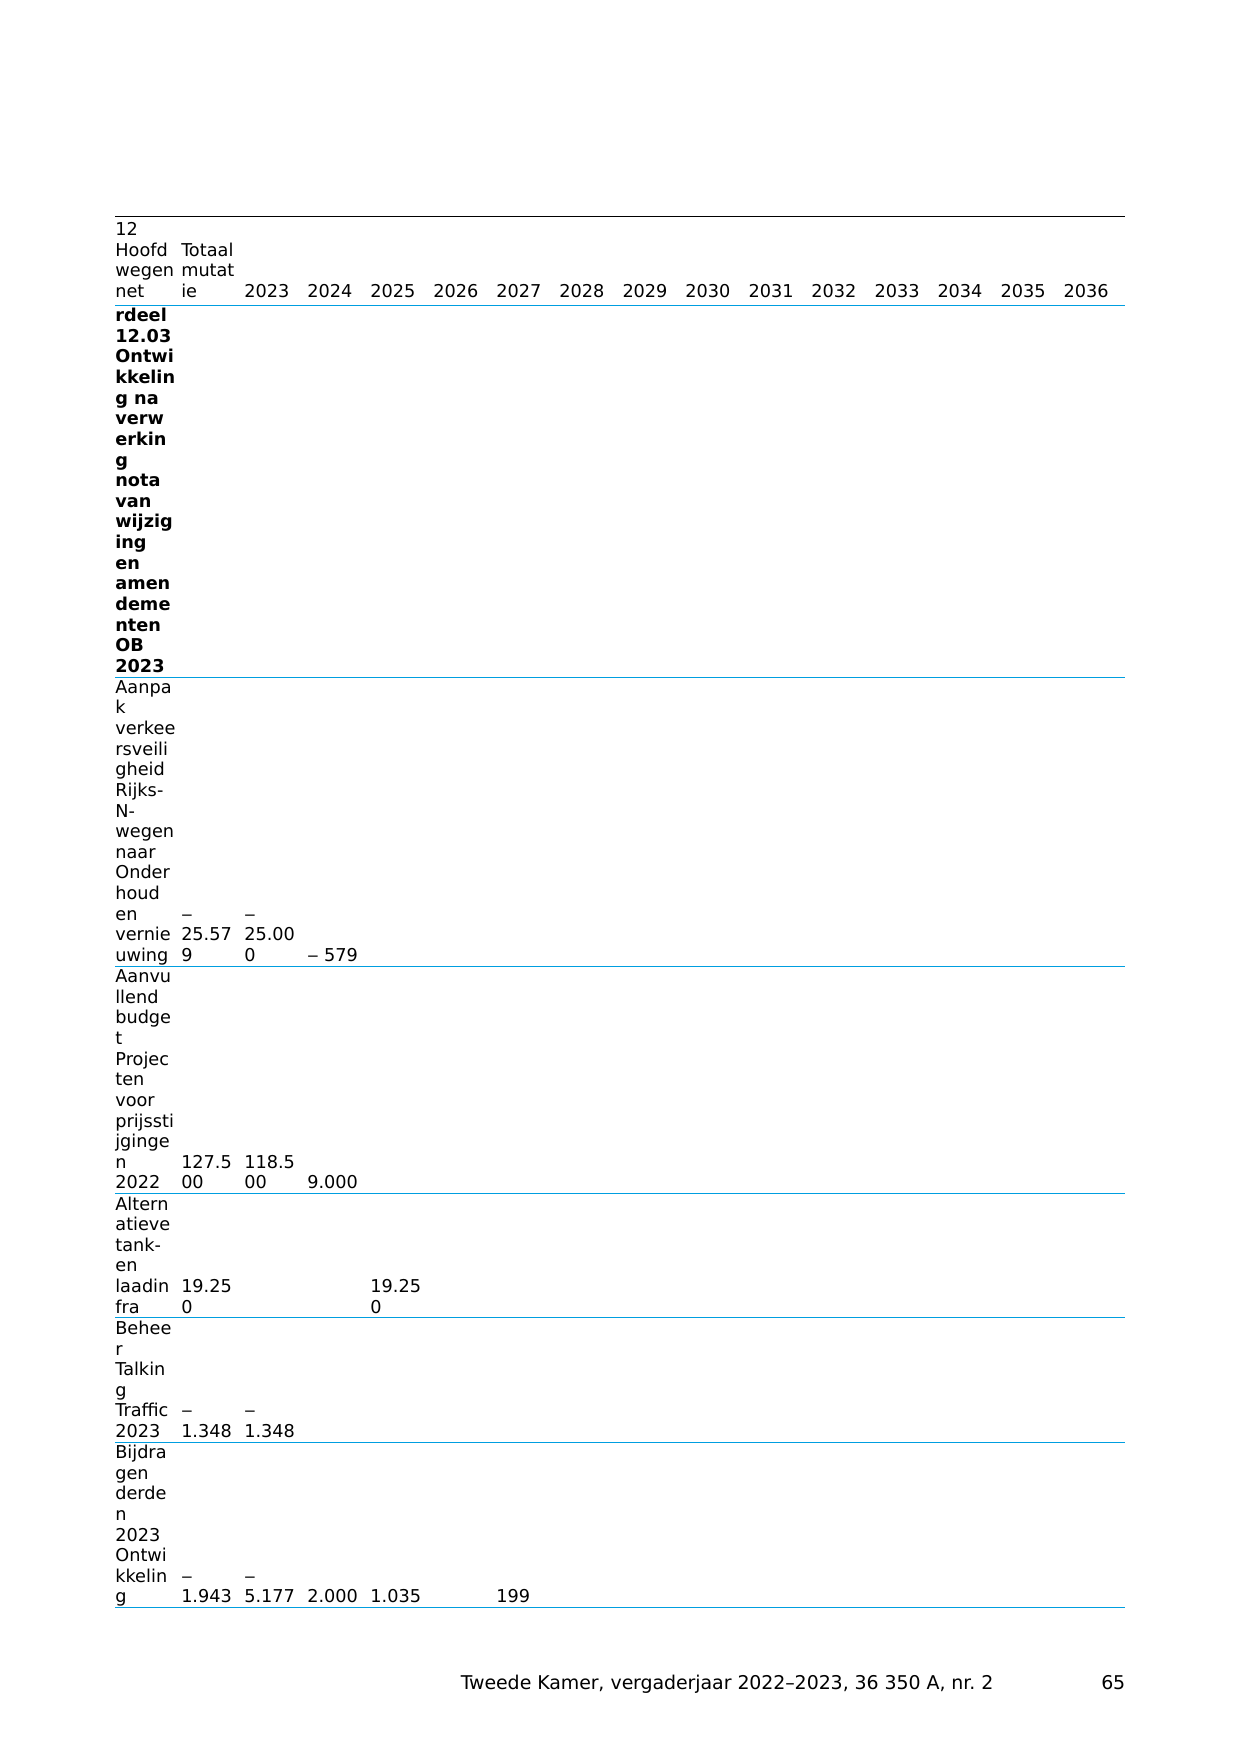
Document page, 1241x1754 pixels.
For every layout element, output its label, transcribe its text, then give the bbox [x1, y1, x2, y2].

table_cell [1060, 678, 1125, 966]
table_cell [808, 1194, 871, 1317]
table_cell [493, 306, 556, 676]
table_cell 2024 [304, 217, 367, 304]
table_cell Aanpak verkeersveiligheid Rijks-N-wegen naar Onderhoud en vernieuwing [115, 678, 178, 966]
table_cell 2032 [808, 217, 871, 304]
table_cell 2.000 [304, 1443, 367, 1607]
table_cell 2034 [934, 217, 997, 304]
table_cell [619, 1443, 682, 1607]
table_cell [682, 1194, 745, 1317]
table_cell [682, 678, 745, 966]
table_cell [493, 1318, 556, 1442]
table_cell 19.250 [367, 1194, 430, 1317]
table_cell 9.000 [304, 967, 367, 1193]
table_cell [493, 967, 556, 1193]
table_cell [1060, 306, 1125, 676]
table_cell 127.500 [178, 967, 241, 1193]
table_cell [808, 1318, 871, 1442]
table_header Tabel 14 Artikel 12 [115, 191, 1125, 216]
table_cell [493, 678, 556, 966]
table_cell ‒ 1.348 [178, 1318, 241, 1442]
table_cell [808, 306, 871, 676]
table_cell [367, 306, 430, 676]
table_cell 1.035 [367, 1443, 430, 1607]
table_cell [682, 967, 745, 1193]
table_cell [619, 678, 682, 966]
table_cell [934, 1194, 997, 1317]
table_cell [430, 306, 493, 676]
table_cell [682, 1443, 745, 1607]
table_cell [367, 678, 430, 966]
table_cell 2023 [241, 217, 304, 304]
table_cell [808, 678, 871, 966]
table_cell Totaal mutatie [178, 217, 241, 304]
table_cell [241, 1194, 304, 1317]
table_cell Aanvullend budget Projecten voor prijsstijgingen 2022 [115, 967, 178, 1193]
table_cell Bijdragen derden 2023 Ontwikkeling [115, 1443, 178, 1607]
table_cell ‒ 579 [304, 678, 367, 966]
table_cell [556, 306, 619, 676]
table_cell [178, 306, 241, 676]
table_cell 2026 [430, 217, 493, 304]
table_cell [1060, 967, 1125, 1193]
table_cell [934, 967, 997, 1193]
table_cell [934, 306, 997, 676]
table_cell [367, 1318, 430, 1442]
table_cell [619, 306, 682, 676]
table_cell [1060, 1443, 1125, 1607]
table_cell 199 [493, 1443, 556, 1607]
table_cell [871, 1443, 934, 1607]
table_cell Alternatieve tank- en laadinfra [115, 1194, 178, 1317]
table_cell 2028 [556, 217, 619, 304]
table_cell [556, 967, 619, 1193]
table_cell [745, 1318, 808, 1442]
table_cell 2027 [493, 217, 556, 304]
table_cell [998, 306, 1060, 676]
table_cell 2029 [619, 217, 682, 304]
table_cell 2036 [1060, 217, 1125, 304]
table_cell [934, 678, 997, 966]
table_cell ‒ 25.000 [241, 678, 304, 966]
table_cell Beheer Talking Traffic 2023 [115, 1318, 178, 1442]
table_cell [934, 1443, 997, 1607]
table_cell [871, 678, 934, 966]
table_cell [871, 306, 934, 676]
table_cell ‒ 5.177 [241, 1443, 304, 1607]
table_cell 19.250 [178, 1194, 241, 1317]
table_cell [556, 678, 619, 966]
table_cell ‒ 1.943 [178, 1443, 241, 1607]
table_cell [934, 1318, 997, 1442]
table_cell 118.500 [241, 967, 304, 1193]
table_cell [998, 967, 1060, 1193]
table_cell [556, 1443, 619, 1607]
table_cell [745, 678, 808, 966]
table_cell [619, 1194, 682, 1317]
table_cell [998, 1194, 1060, 1317]
table_cell [430, 967, 493, 1193]
table_cell 2031 [745, 217, 808, 304]
table_cell 12 Hoofdwegennet [115, 217, 178, 304]
table_cell rdeel 12.03 Ontwikkeling na verwerking nota van wijziging en amendementen OB 2023 [115, 306, 178, 676]
table_cell [998, 1318, 1060, 1442]
table_cell [682, 306, 745, 676]
table_cell [304, 1318, 367, 1442]
table_cell [808, 967, 871, 1193]
table_cell [745, 306, 808, 676]
table_cell [745, 1443, 808, 1607]
table_cell [1060, 1194, 1125, 1317]
table_cell 2025 [367, 217, 430, 304]
table_cell [682, 1318, 745, 1442]
table_cell [871, 1194, 934, 1317]
table_cell [745, 967, 808, 1193]
table_cell [304, 1194, 367, 1317]
table_cell ‒ 1.348 [241, 1318, 304, 1442]
table_cell [619, 967, 682, 1193]
table_cell 2035 [998, 217, 1060, 304]
table_cell [430, 1194, 493, 1317]
table_cell [1060, 1318, 1125, 1442]
table_cell [556, 1194, 619, 1317]
table_cell [808, 1443, 871, 1607]
table_cell [367, 967, 430, 1193]
table_cell [430, 1318, 493, 1442]
table_cell [998, 678, 1060, 966]
table_cell [871, 967, 934, 1193]
table_cell [241, 306, 304, 676]
table_cell [493, 1194, 556, 1317]
table_cell ‒ 25.579 [178, 678, 241, 966]
table_cell [619, 1318, 682, 1442]
table_cell [430, 678, 493, 966]
table_cell [998, 1443, 1060, 1607]
table_cell [745, 1194, 808, 1317]
table_cell [304, 306, 367, 676]
table_cell 2033 [871, 217, 934, 304]
table_cell [430, 1443, 493, 1607]
table_cell [556, 1318, 619, 1442]
table_cell 2030 [682, 217, 745, 304]
table_cell [871, 1318, 934, 1442]
